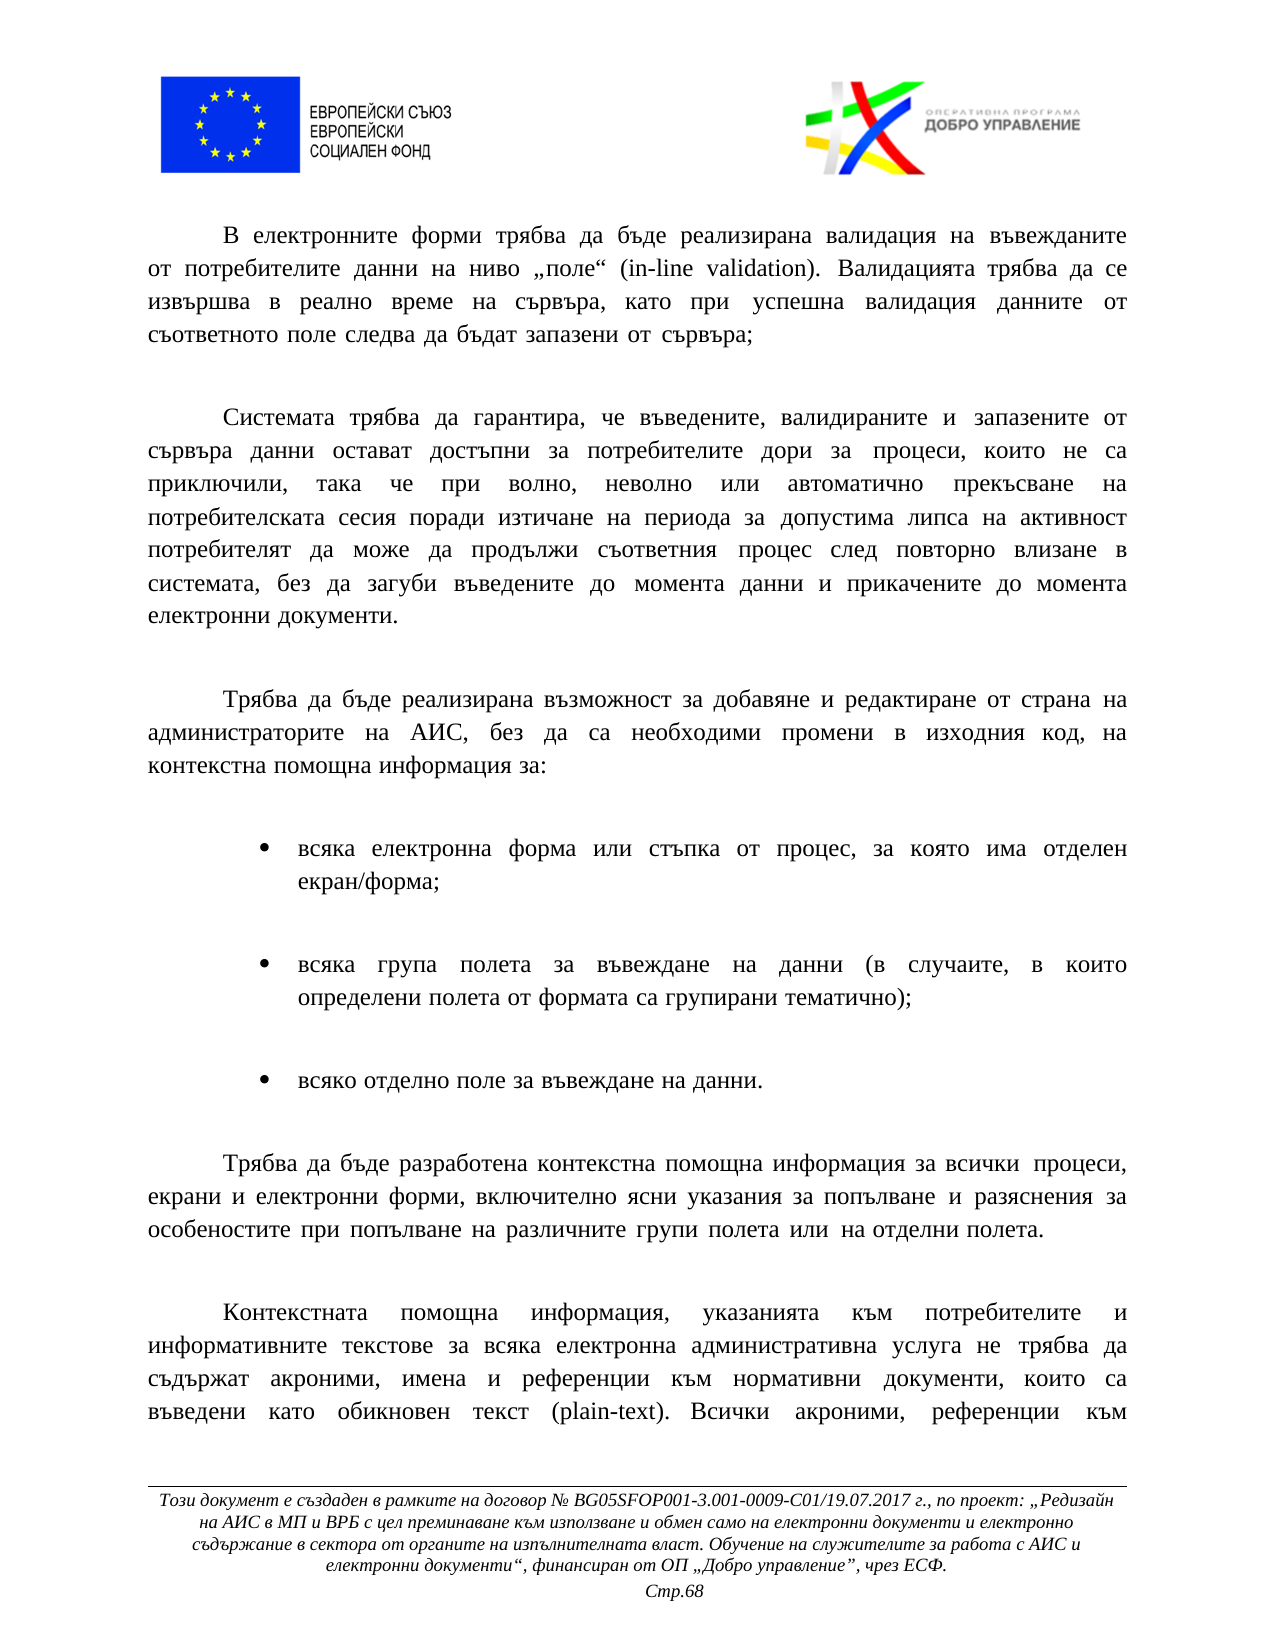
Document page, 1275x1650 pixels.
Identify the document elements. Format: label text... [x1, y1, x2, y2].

text Трябва да бъде реализирана възможност за добавяне и редактиране от страна на администраторите на АИС, без да са необходими промени в изходния код, на контекстна помощна информация за: [148, 684, 1127, 778]
list всяка група полета за въвеждане на данни (в случаите, в които определени полета от формата са групирани тематично); [260, 949, 1127, 1011]
text Трябва да бъде разработена контекстна помощна информация за всички процеси, екрани и електронни форми, включително ясни указания за попълване и разяснения за особеностите при попълване на различните групи полета или на отделни полета. [148, 1148, 1127, 1243]
text Контекстната помощна информация, указанията към потребителите и информативните текстове за всяка електронна административна услуга не трябва да съдържат акроними, имена и референции към нормативни документи, които са въведени като обикновен текст (plain-text). Всички акроними, референции към [148, 1297, 1127, 1425]
list всяка електронна форма или стъпка от процес, за която има отделен екран/форма; [260, 833, 1127, 894]
list всяко отделно поле за въвеждане на данни. [260, 1065, 1127, 1093]
text В електронните форми трябва да бъде реализирана валидация на въвежданите от потребителите данни на ниво „поле“ (in-line validation). Валидацията трябва да се извършва в реално време на сървъра, като при успешна валидация данните от съответното поле следва да бъдат запазени от сървъра; [148, 220, 1127, 348]
text Системата трябва да гарантира, че въведените, валидираните и запазените от сървъра данни остават достъпни за потребителите дори за процеси, които не са приключили, така че при волно, неволно или автоматично прекъсване на потребителската сесия поради изтичане на периода за допустима липса на активност потребителят да може да продължи съответния процес след повторно влизане в системата, без да загуби въведените до момента данни и прикачените до момента електронни документи. [148, 402, 1127, 629]
